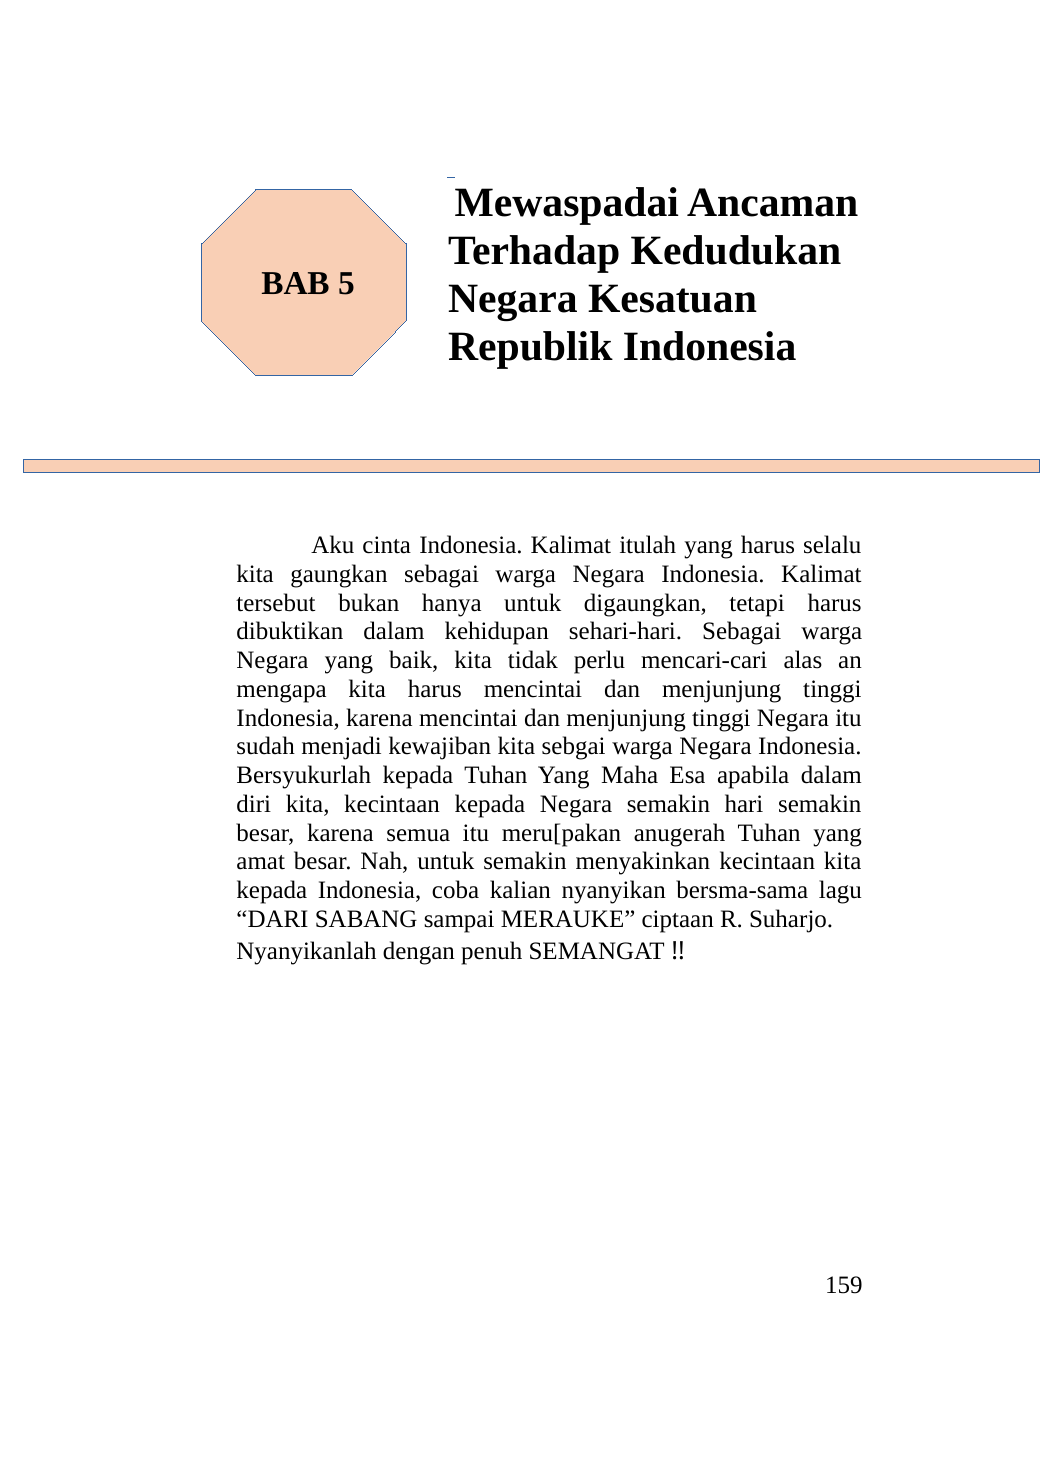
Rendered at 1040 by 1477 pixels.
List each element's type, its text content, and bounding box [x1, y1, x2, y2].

text Aku cinta Indonesia. Kalimat itulah yang harus selalu kita gaungkan sebagai warga Negara Indonesia. Kalimat tersebut bukan hanya untuk digaungkan, tetapi harus dibuktikan dalam kehidupan sehari-hari. Sebagai warga Negara yang baik, kita tidak perlu mencari-cari alas an mengapa kita harus mencintai dan menjunjung tinggi Indonesia, karena mencintai dan menjunjung tinggi Negara itu sudah menjadi kewajiban kita sebgai warga Negara Indonesia. Bersyukurlah kepada Tuhan Yang Maha Esa apabila dalam diri kita, kecintaan kepada Negara semakin hari semakin besar, karena semua itu meru[pakan anugerah Tuhan yang amat besar. Nah, untuk semakin menyakinkan kecintaan kita kepada Indonesia, coba kalian nyanyikan bersma-sama lagu “DARI SABANG sampai MERAUKE” ciptaan R. Suharjo. [236, 530, 862, 933]
text Nyanyikanlah dengan penuh SEMANGAT !! [236, 933, 862, 967]
table_header Mewaspadai Ancaman Terhadap Kedudukan Negara Kesatuan Republik Indonesia [448, 177, 927, 398]
table_header [188, 177, 448, 398]
